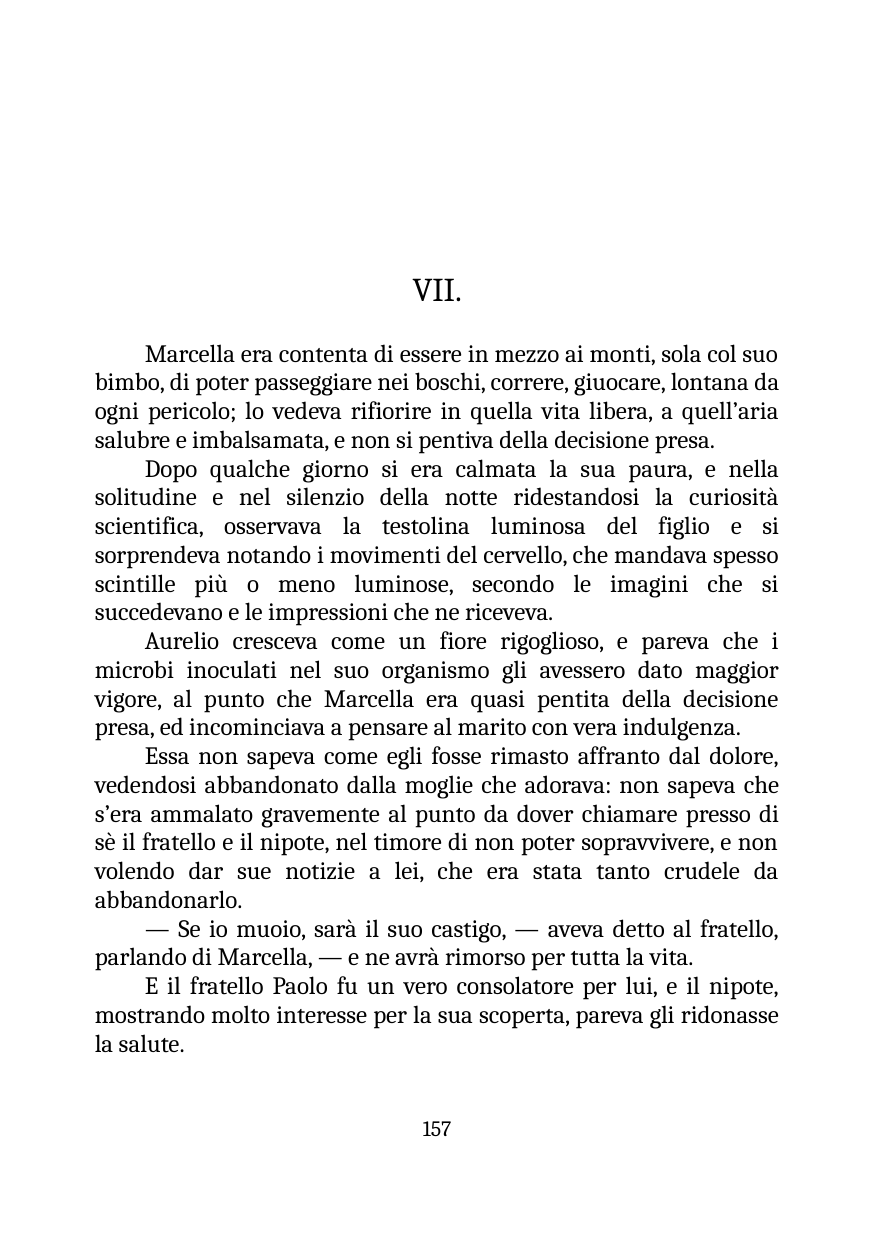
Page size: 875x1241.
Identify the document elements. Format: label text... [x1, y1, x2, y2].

text Essa non sapeva come egli fosse rimasto affranto dal dolore, vedendosi abbandonato dalla moglie che adorava: non sapeva che s’era ammalato gravemente al punto da dover chiamare presso di sè il fratello e il nipote, nel timore di non poter sopravvivere, e non volendo dar sue notizie a lei, che era stata tanto crudele da abbandonarlo. [94, 742, 779, 914]
subtitle VII. [94, 272, 779, 310]
text — Se io muoio, sarà il suo castigo, — aveva detto al fratello, parlando di Marcella, — e ne avrà rimorso per tutta la vita. [94, 914, 779, 972]
text Dopo qualche giorno si era calmata la sua paura, e nella solitudine e nel silenzio della notte ridestandosi la curiosità scientifica, osservava la testolina luminosa del figlio e si sorprendeva notando i movimenti del cervello, che mandava spesso scintille più o meno luminose, secondo le imagini che si succedevano e le impressioni che ne riceveva. [94, 454, 779, 627]
text E il fratello Paolo fu un vero consolatore per lui, e il nipote, mostrando molto interesse per la sua scoperta, pareva gli ridonasse la salute. [94, 972, 779, 1058]
text Marcella era contenta di essere in mezzo ai monti, sola col suo bimbo, di poter passeggiare nei boschi, correre, giuocare, lontana da ogni pericolo; lo vedeva rifiorire in quella vita libera, a quell’aria salubre e imbalsamata, e non si pentiva della decisione presa. [94, 339, 779, 454]
text Aurelio cresceva come un fiore rigoglioso, e pareva che i microbi inoculati nel suo organismo gli avessero dato maggior vigore, al punto che Marcella era quasi pentita della decisione presa, ed incominciava a pensare al marito con vera indulgenza. [94, 627, 779, 742]
